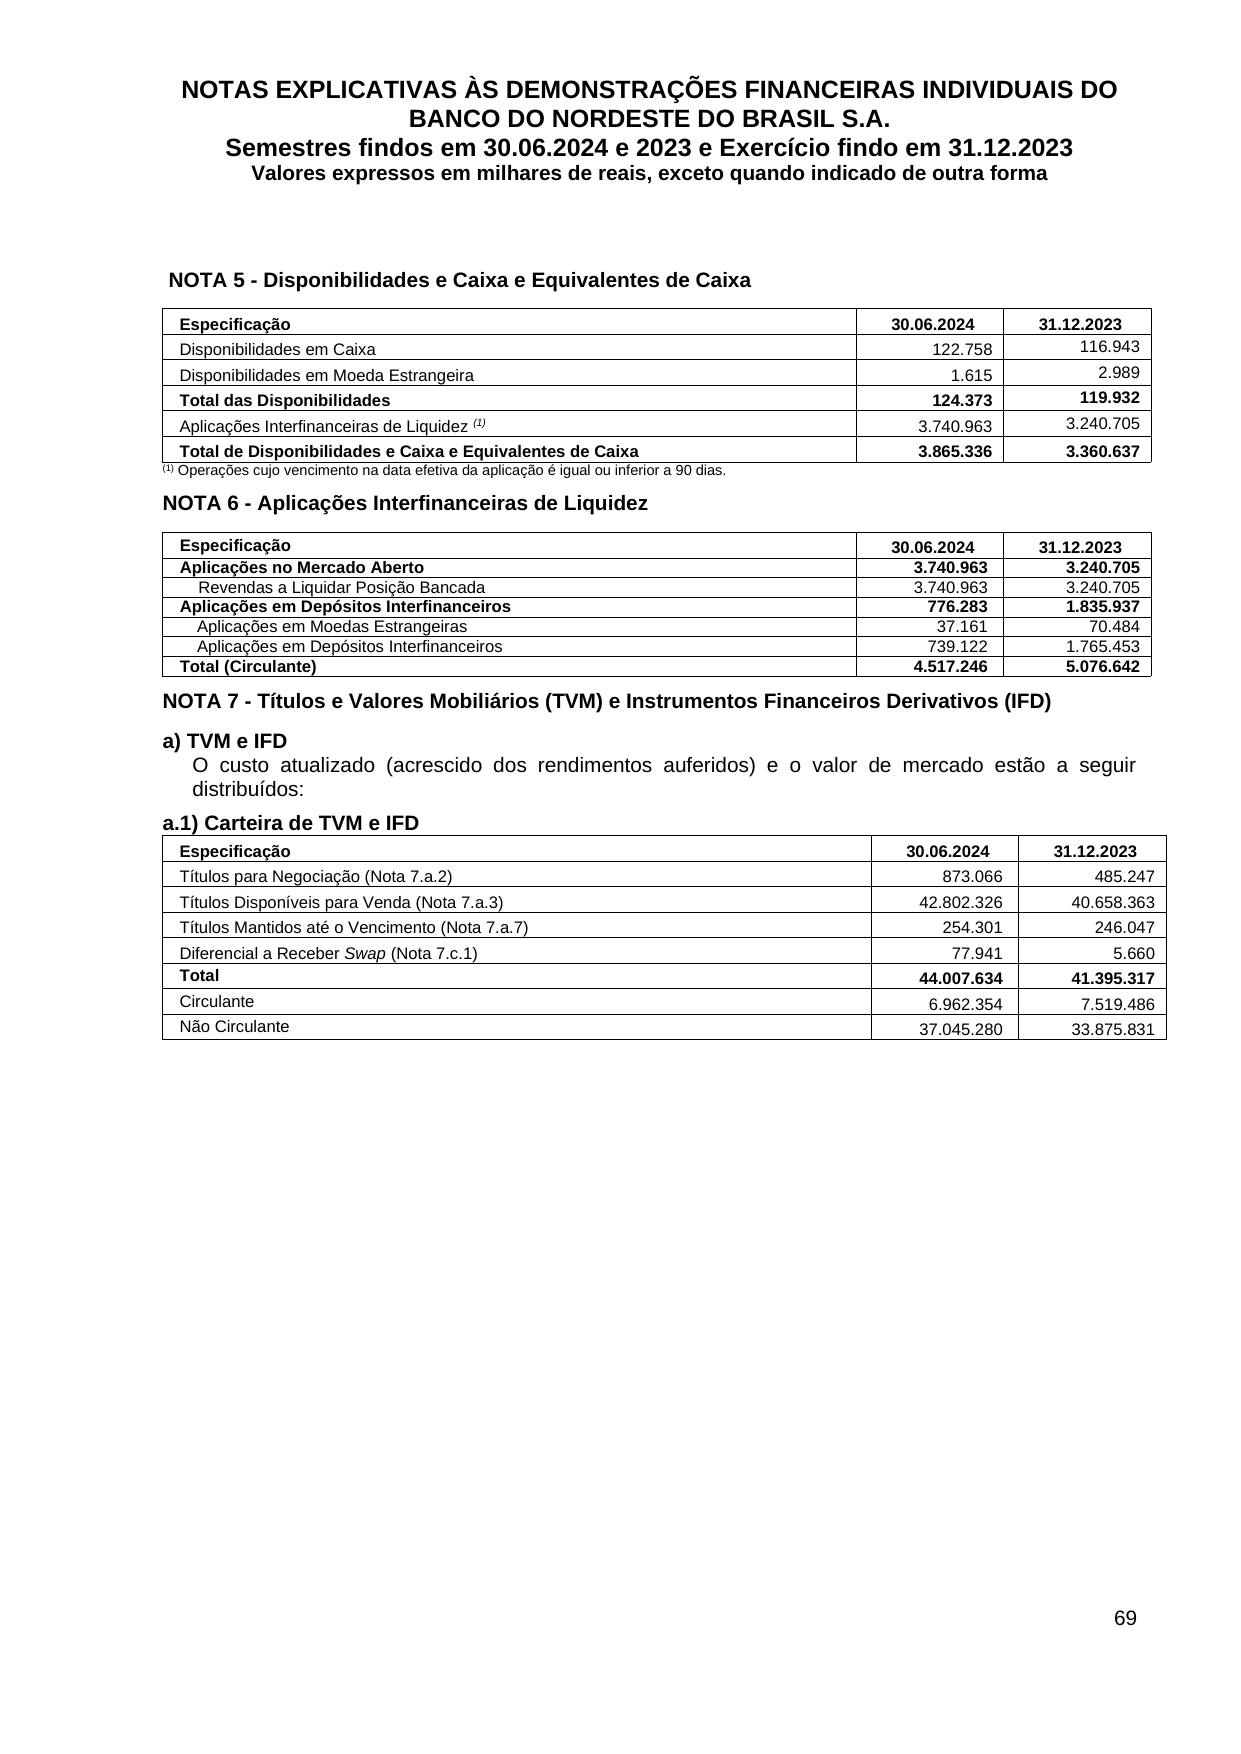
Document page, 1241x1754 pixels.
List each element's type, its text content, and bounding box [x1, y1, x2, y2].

table_cell 7.519.486 [1019, 989, 1166, 1014]
table_cell 6.962.354 [872, 989, 1018, 1014]
table_cell Diferencial a Receber Swap (Nota 7.c.1) [163, 938, 871, 963]
table_cell 1.615 [857, 360, 1003, 385]
table_cell Aplicações em Moedas Estrangeiras [163, 618, 856, 636]
table_cell 44.007.634 [872, 964, 1018, 988]
table_cell 739.122 [857, 637, 1003, 656]
table_cell Total das Disponibilidades [163, 386, 856, 410]
table_cell 1.765.453 [1004, 637, 1151, 656]
table_cell Total de Disponibilidades e Caixa e Equivalentes de Caixa [163, 437, 856, 461]
table_cell Títulos Disponíveis para Venda (Nota 7.a.3) [163, 887, 871, 912]
table_header Especificação [163, 533, 856, 557]
list Carteira de TVM e IFD [162, 811, 1137, 835]
table_header 31.12.2023 [1004, 533, 1151, 557]
table_cell 254.301 [872, 913, 1018, 937]
table_cell 246.047 [1019, 913, 1166, 937]
table_header 30.06.2024 [857, 533, 1003, 557]
table_cell 33.875.831 [1019, 1015, 1166, 1039]
table_cell 116.943 [1004, 335, 1151, 359]
table_cell Total [163, 964, 871, 988]
text (1) Operações cujo vencimento na data efetiva da aplicação é igual ou inferior a 90 dias. [162, 463, 1137, 479]
table_cell 41.395.317 [1019, 964, 1166, 988]
table_cell 42.802.326 [872, 887, 1018, 912]
table_cell Títulos para Negociação (Nota 7.a.2) [163, 862, 871, 886]
table_cell 873.066 [872, 862, 1018, 886]
list O custo atualizado (acrescido dos rendimentos auferidos) e o valor de mercado estão a seguir distribuídos: [192, 753, 1137, 801]
table_header 31.12.2023 [1004, 309, 1151, 334]
table_header Especificação [163, 836, 871, 861]
table_cell 124.373 [857, 386, 1003, 410]
table_cell 485.247 [1019, 862, 1166, 886]
table_cell Circulante [163, 989, 871, 1014]
list TVM e IFD [162, 729, 1137, 753]
table_header 30.06.2024 [872, 836, 1018, 861]
table_cell 70.484 [1004, 618, 1151, 636]
table_header 31.12.2023 [1019, 836, 1166, 861]
table_cell Não Circulante [163, 1015, 871, 1039]
table_cell 37.045.280 [872, 1015, 1018, 1039]
table_cell 3.740.963 [857, 578, 1003, 597]
subtitle NOTA 6 - Aplicações Interfinanceiras de Liquidez [162, 491, 1137, 515]
table_cell 3.740.963 [857, 559, 1003, 577]
table_cell Aplicações em Depósitos Interfinanceiros [163, 598, 856, 616]
table_cell Disponibilidades em Moeda Estrangeira [163, 360, 856, 385]
table_cell 2.989 [1004, 360, 1151, 385]
table_cell 3.240.705 [1004, 411, 1151, 436]
table_cell 40.658.363 [1019, 887, 1166, 912]
table_cell 5.660 [1019, 938, 1166, 963]
table_cell Aplicações Interfinanceiras de Liquidez (1) [163, 411, 856, 436]
table_header 30.06.2024 [857, 309, 1003, 334]
table_cell 1.835.937 [1004, 598, 1151, 616]
table_cell Disponibilidades em Caixa [163, 335, 856, 359]
table_header Especificação [163, 309, 856, 334]
subtitle NOTA 7 - Títulos e Valores Mobiliários (TVM) e Instrumentos Financeiros Derivativos (IFD) [162, 688, 1137, 712]
table_cell 37.161 [857, 618, 1003, 636]
table_cell 3.240.705 [1004, 559, 1151, 577]
table_cell Títulos Mantidos até o Vencimento (Nota 7.a.7) [163, 913, 871, 937]
table_cell 4.517.246 [857, 657, 1003, 676]
table_cell Aplicações no Mercado Aberto [163, 559, 856, 577]
table_cell 776.283 [857, 598, 1003, 616]
table_cell Revendas a Liquidar Posição Bancada [163, 578, 856, 597]
table_cell 119.932 [1004, 386, 1151, 410]
table_cell Total (Circulante) [163, 657, 856, 676]
table_cell Aplicações em Depósitos Interfinanceiros [163, 637, 856, 656]
table_cell 3.240.705 [1004, 578, 1151, 597]
subtitle NOTA 5 - Disponibilidades e Caixa e Equivalentes de Caixa [162, 268, 1137, 292]
table_cell 77.941 [872, 938, 1018, 963]
table_cell 122.758 [857, 335, 1003, 359]
table_cell 3.740.963 [857, 411, 1003, 436]
table_cell 3.865.336 [857, 437, 1003, 461]
table_cell 5.076.642 [1004, 657, 1151, 676]
table_cell 3.360.637 [1004, 437, 1151, 461]
